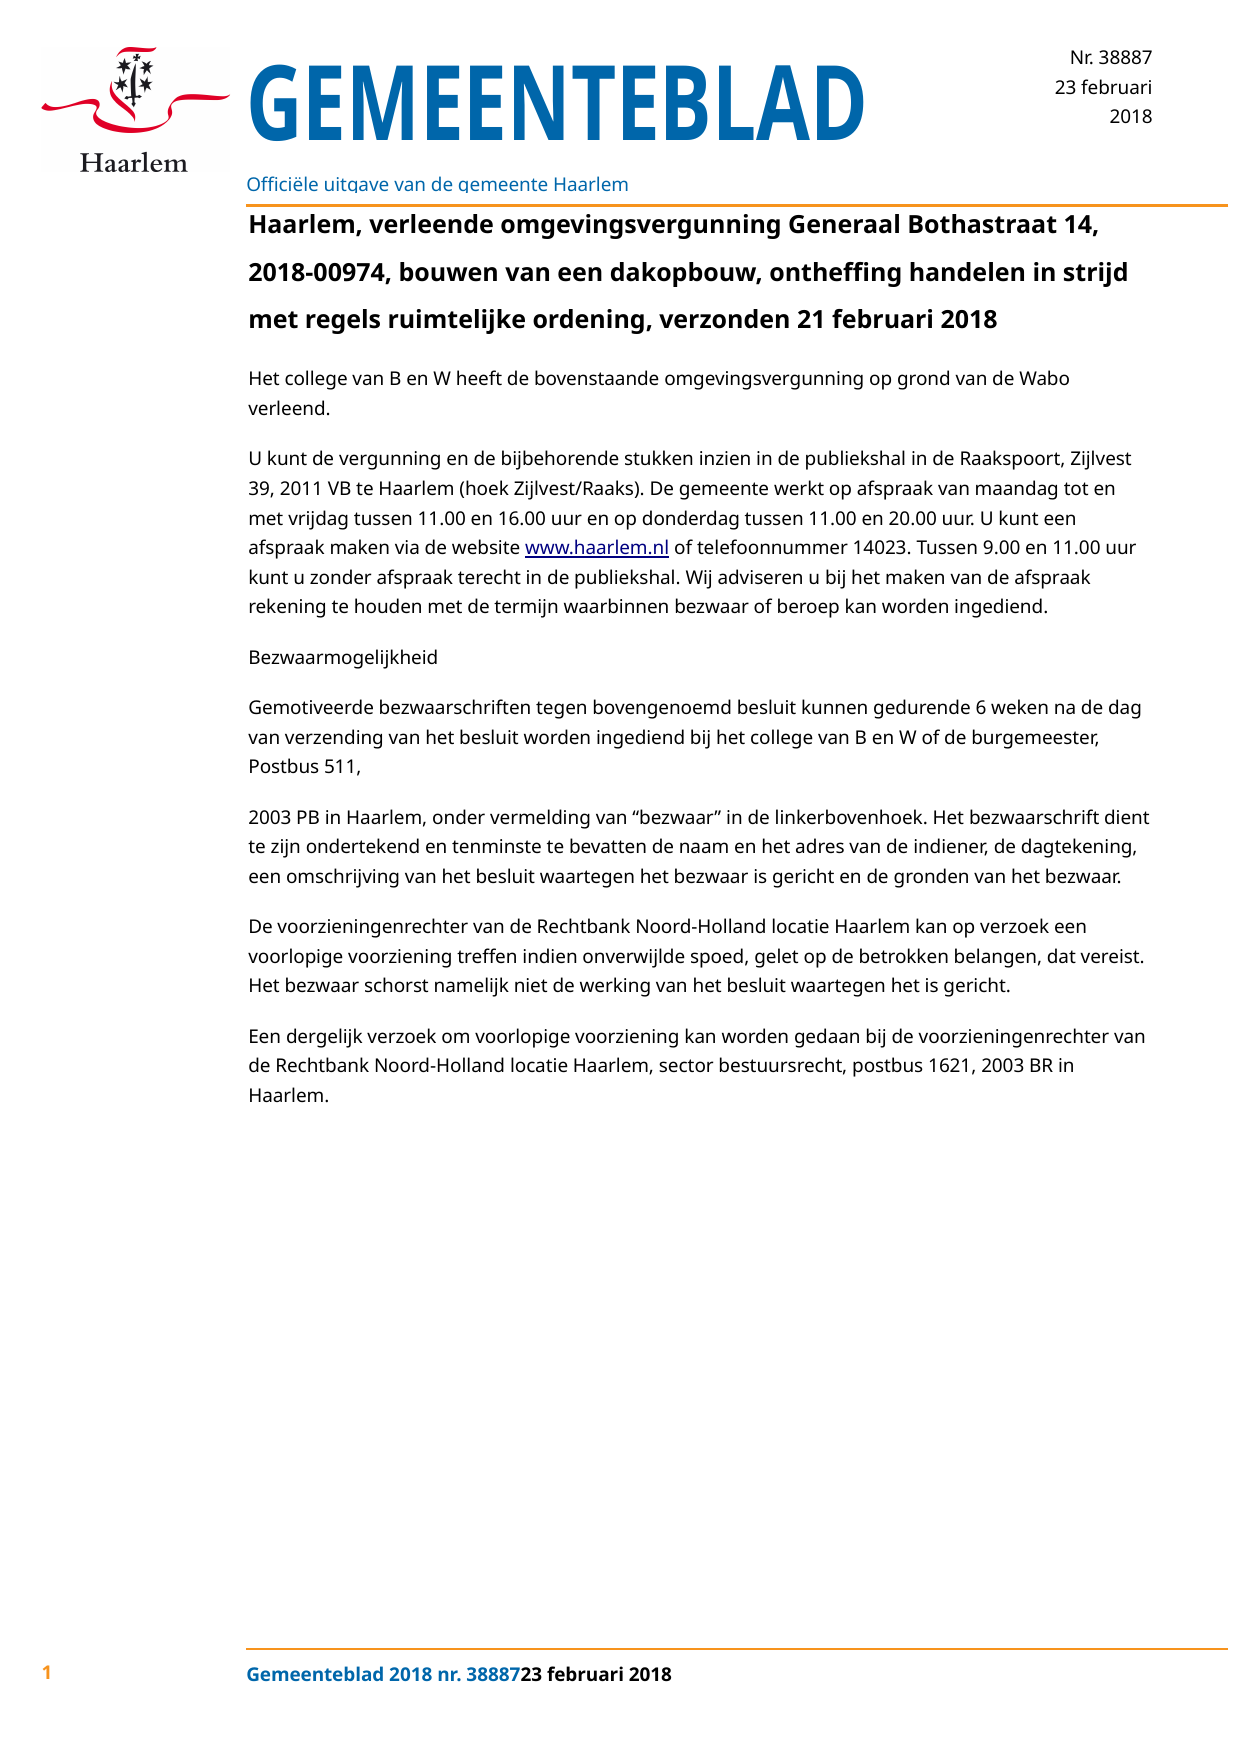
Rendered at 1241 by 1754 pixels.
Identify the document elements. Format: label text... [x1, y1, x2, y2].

text 2003 PB in Haarlem, onder vermelding van “bezwaar” in de linkerbovenhoek. Het bezwaarschrift dient te zijn ondertekend en tenminste te bevatten de naam en het adres van de indiener, de dagtekening, een omschrijving van het besluit waartegen het bezwaar is gericht en de gronden van het bezwaar. [248, 804, 1152, 889]
text Een dergelijk verzoek om voorlopige voorziening kan worden gedaan bij de voorzieningenrechter van de Rechtbank Noord-Holland locatie Haarlem, sector bestuursrecht, postbus 1621, 2003 BR in Haarlem. [248, 1023, 1152, 1108]
text Haarlem, verleende omgevingsvergunning Generaal Bothastraat 14, 2018-00974, bouwen van een dakopbouw, ontheffing handelen in strijd met regels ruimtelijke ordening, verzonden 21 februari 2018 [248, 207, 1152, 336]
text Bezwaarmogelijkheid [248, 644, 1152, 669]
picture [41, 47, 231, 172]
text U kunt de vergunning en de bijbehorende stukken inzien in de publiekshal in de Raakspoort, Zijlvest 39, 2011 VB te Haarlem (hoek Zijlvest/Raaks). De gemeente werkt op afspraak van maandag tot en met vrijdag tussen 11.00 en 16.00 uur en op donderdag tussen 11.00 en 20.00 uur. U kunt een afspraak maken via de website www.haarlem.nl of telefoonnummer 14023. Tussen 9.00 en 11.00 uur kunt u zonder afspraak terecht in de publiekshal. Wij adviseren u bij het maken van de afspraak rekening te houden met de termijn waarbinnen bezwaar of beroep kan worden ingediend. [248, 446, 1152, 619]
text Gemotiveerde bezwaarschriften tegen bovengenoemd besluit kunnen gedurende 6 weken na de dag van verzending van het besluit worden ingediend bij het college van B en W of de burgemeester, Postbus 511, [248, 694, 1152, 779]
text Het college van B en W heeft de bovenstaande omgevingsvergunning op grond van de Wabo verleend. [248, 366, 1152, 421]
text De voorzieningenrechter van de Rechtbank Noord-Holland locatie Haarlem kan op verzoek een voorlopige voorziening treffen indien onverwijlde spoed, gelet op de betrokken belangen, dat vereist. Het bezwaar schorst namelijk niet de werking van het besluit waartegen het is gericht. [248, 913, 1152, 998]
